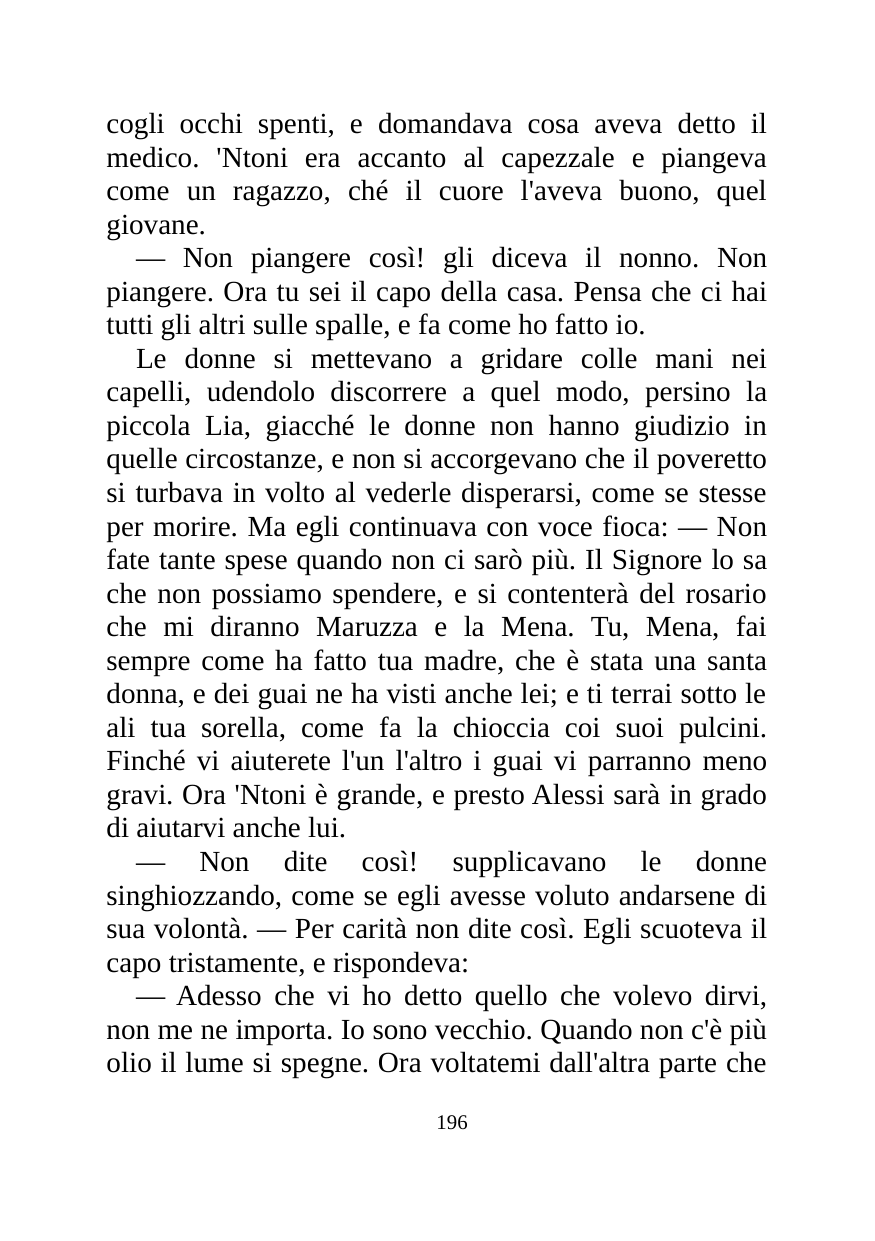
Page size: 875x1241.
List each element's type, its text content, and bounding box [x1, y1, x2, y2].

text — Non piangere così! gli diceva il nonno. Non piangere. Ora tu sei il capo della casa. Pensa che ci hai tutti gli altri sulle spalle, e fa come ho fatto io. [106, 240, 768, 341]
text Le donne si mettevano a gridare colle mani nei capelli, udendolo discorrere a quel modo, persino la piccola Lia, giacché le donne non hanno giudizio in quelle circostanze, e non si accorgevano che il poveretto si turbava in volto al vederle disperarsi, come se stesse per morire. Ma egli continuava con voce fioca: — Non fate tante spese quando non ci sarò più. Il Signore lo sa che non possiamo spendere, e si contenterà del rosario che mi diranno Maruzza e la Mena. Tu, Mena, fai sempre come ha fatto tua madre, che è stata una santa donna, e dei guai ne ha visti anche lei; e ti terrai sotto le ali tua sorella, come fa la chioccia coi suoi pulcini. Finché vi aiuterete l'un l'altro i guai vi parranno meno gravi. Ora 'Ntoni è grande, e presto Alessi sarà in grado di aiutarvi anche lui. [106, 341, 768, 844]
text — Non dite così! supplicavano le donne singhiozzando, come se egli avesse voluto andarsene di sua volontà. — Per carità non dite così. Egli scuoteva il capo tristamente, e rispondeva: [106, 844, 768, 978]
text cogli occhi spenti, e domandava cosa aveva detto il medico. 'Ntoni era accanto al capezzale e piangeva come un ragazzo, ché il cuore l'aveva buono, quel giovane. [106, 106, 768, 240]
text — Adesso che vi ho detto quello che volevo dirvi, non me ne importa. Io sono vecchio. Quando non c'è più olio il lume si spegne. Ora voltatemi dall'altra parte che [106, 978, 768, 1079]
